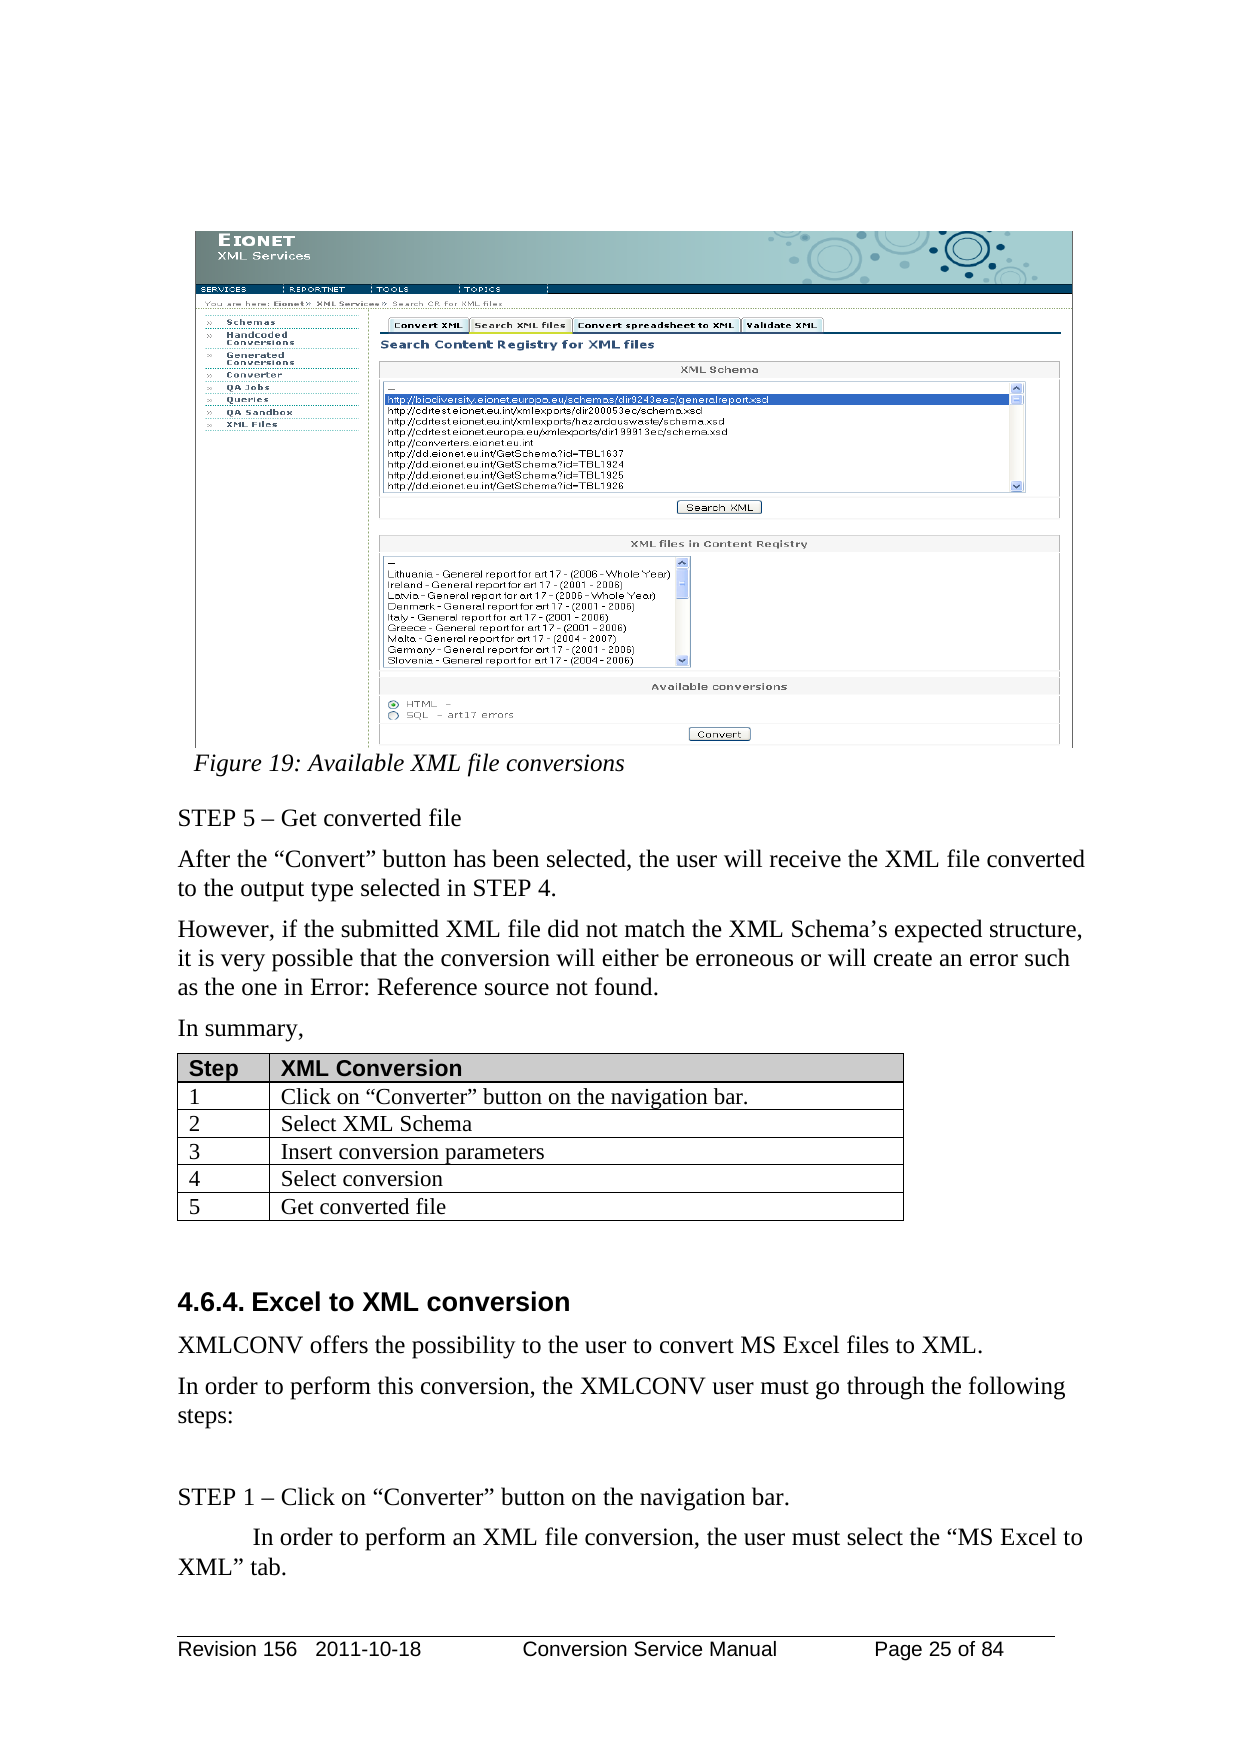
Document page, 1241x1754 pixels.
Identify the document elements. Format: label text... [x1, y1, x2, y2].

text STEP 5 – Get converted file [177, 803, 1092, 832]
table_cell 5 [178, 1193, 269, 1219]
text XMLCONV offers the possibility to the user to convert MS Excel files to XML. [177, 1330, 1092, 1359]
text After the “Convert” button has been selected, the user will receive the XML file converted to the output type selected in STEP 4. [177, 844, 1092, 902]
table_cell 3 [178, 1138, 269, 1164]
table_cell 1 [178, 1083, 269, 1109]
table_cell Insert conversion parameters [270, 1138, 903, 1164]
text STEP 1 – Click on “Converter” button on the navigation bar. [177, 1481, 1092, 1511]
text However, if the submitted XML file did not match the XML Schema’s expected structure, it is very possible that the conversion will either be erroneous or will create an error such as the one in Error: Reference source not found. [177, 913, 1092, 1001]
table_cell 2 [178, 1110, 269, 1137]
table_header Step [178, 1054, 269, 1081]
table_header XML Conversion [270, 1054, 903, 1081]
table_cell Select XML Schema [270, 1110, 903, 1137]
table_cell Get converted file [270, 1193, 903, 1219]
text In summary, [177, 1012, 1092, 1042]
table_cell Click on “Converter” button on the navigation bar. [270, 1083, 903, 1109]
text Figure 19: Available XML file conversions [194, 748, 1074, 776]
subtitle Excel to XML conversion [177, 1286, 1092, 1317]
table_cell Select conversion [270, 1165, 903, 1192]
text In order to perform an XML file conversion, the user must select the “MS Excel to XML” tab. [177, 1522, 1092, 1580]
table_cell 4 [178, 1165, 269, 1192]
text In order to perform this conversion, the XMLCONV user must go through the following steps: [177, 1371, 1092, 1429]
